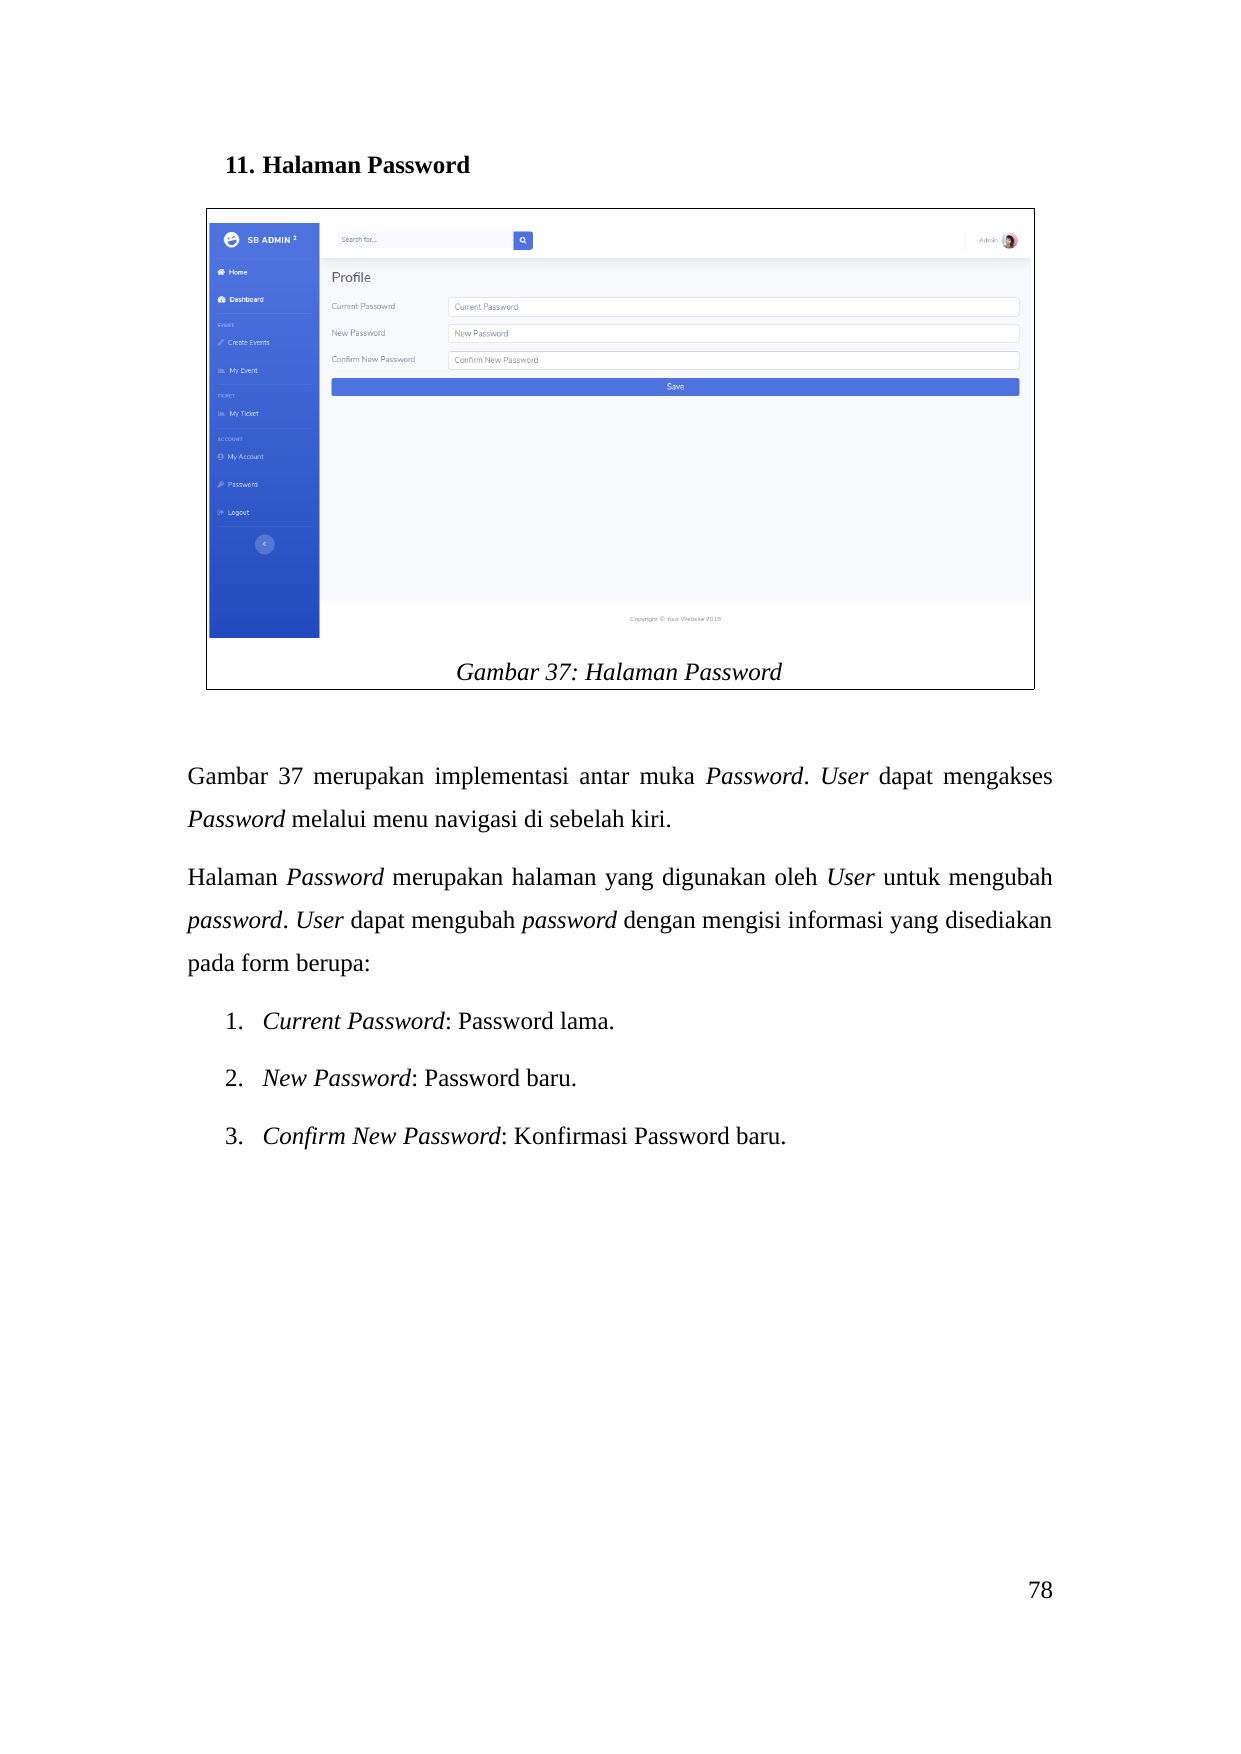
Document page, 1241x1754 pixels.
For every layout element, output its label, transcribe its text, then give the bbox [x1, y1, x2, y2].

list Confirm New Password: Konfirmasi Password baru. [225, 1121, 1053, 1150]
list Current Password: Password lama. [225, 1006, 1053, 1034]
text Halaman Password merupakan halaman yang digunakan oleh User untuk mengubah password. User dapat mengubah password dengan mengisi informasi yang disediakan pada form berupa: [187, 862, 1053, 977]
list Halaman Password [225, 150, 1053, 179]
list New Password: Password baru. [225, 1063, 1053, 1092]
text Gambar 37 merupakan implementasi antar muka Password. User dapat mengakses Password melalui menu navigasi di sebelah kiri. [187, 761, 1053, 833]
picture [209, 223, 1031, 638]
text Gambar 37: Halaman Password [209, 638, 1031, 686]
